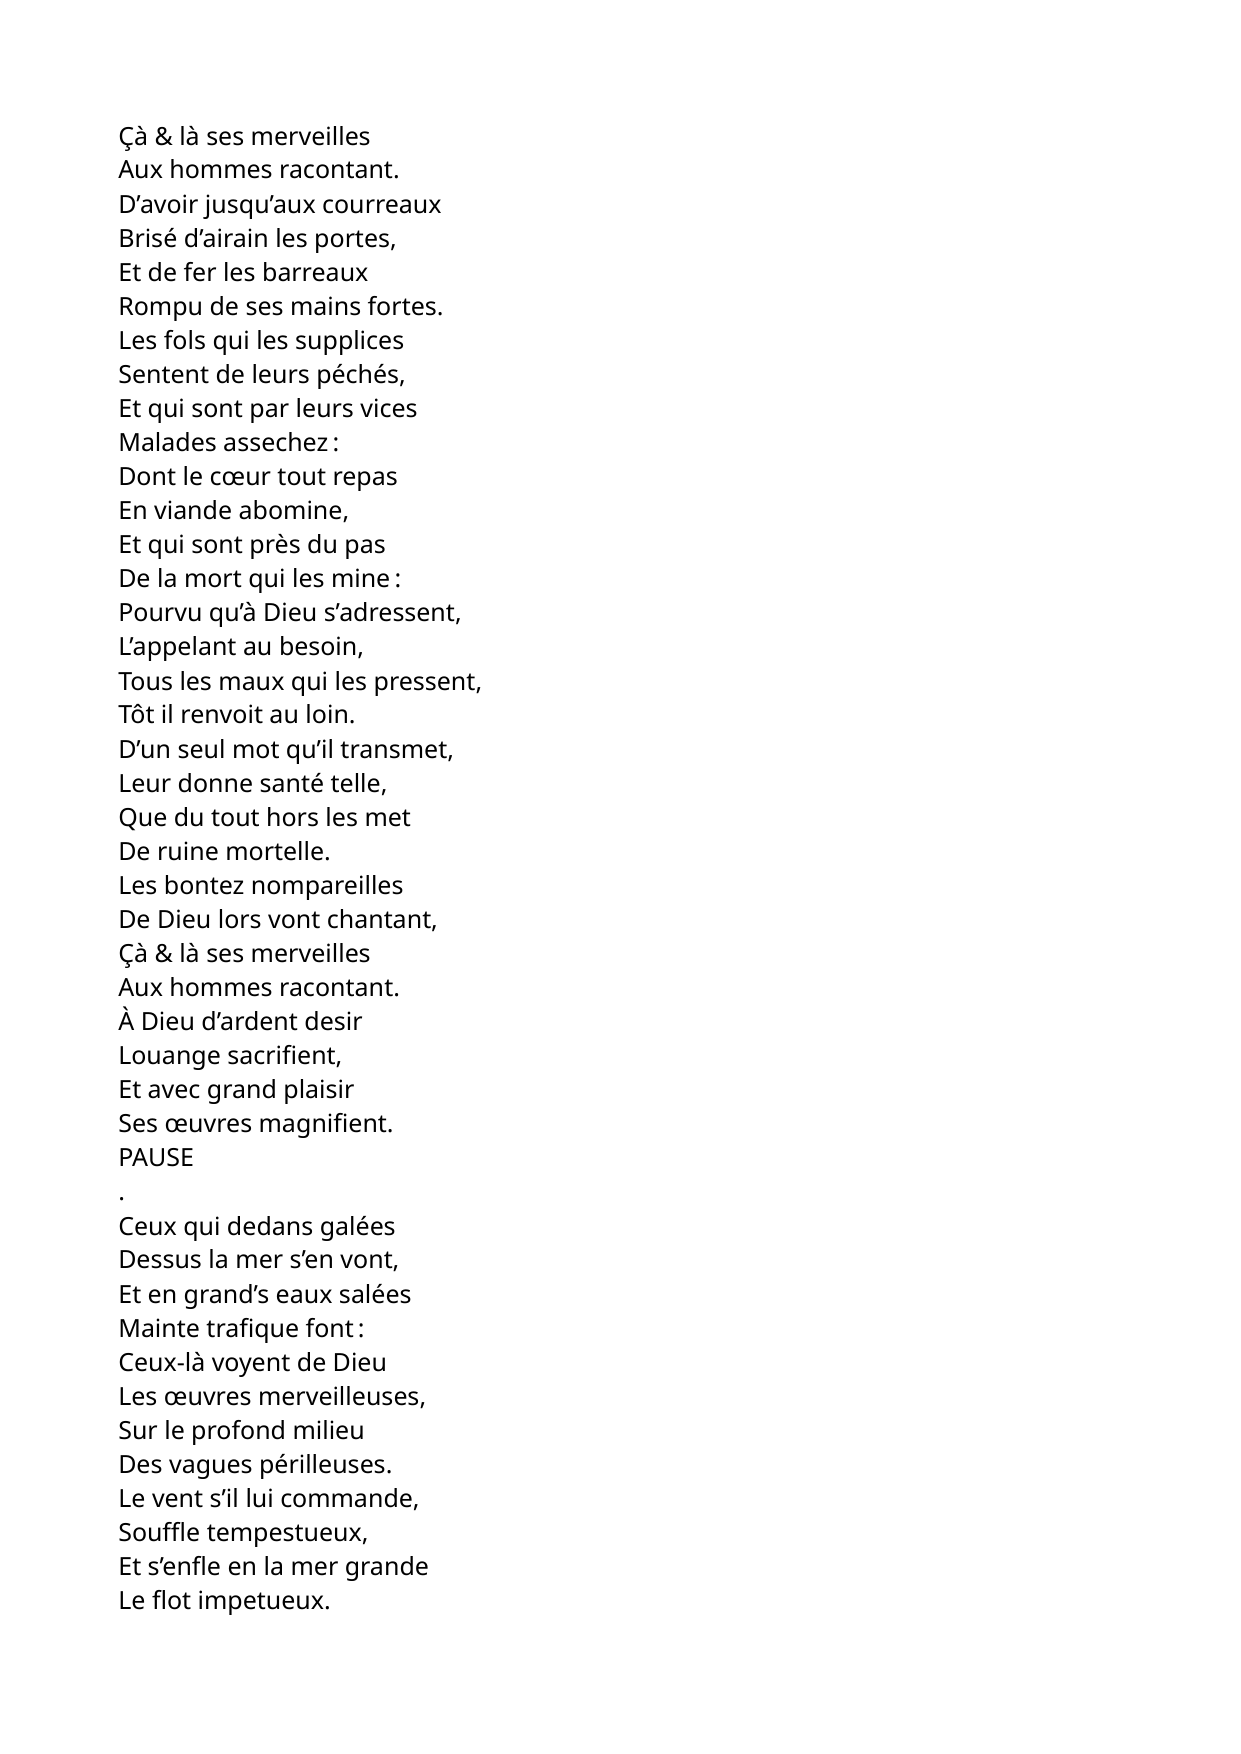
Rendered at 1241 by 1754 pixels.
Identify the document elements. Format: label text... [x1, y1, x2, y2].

text Et avec grand plaisir [118, 1072, 1122, 1106]
text Çà & là ses merveilles [118, 118, 1122, 152]
text Que du tout hors les met [118, 799, 1122, 833]
text Tôt il renvoit au loin. [118, 697, 1122, 731]
text De ruine mortelle. [118, 833, 1122, 867]
text Brisé d’airain les portes, [118, 220, 1122, 254]
text Sentent de leurs péchés, [118, 357, 1122, 391]
text Aux hommes racontant. [118, 970, 1122, 1004]
text Des vagues périlleuses. [118, 1447, 1122, 1481]
text Les bontez nompareilles [118, 867, 1122, 902]
text Leur donne santé telle, [118, 765, 1122, 799]
text De Dieu lors vont chantant, [118, 902, 1122, 936]
text Ses œuvres magnifient. [118, 1106, 1122, 1140]
text Louange sacrifient, [118, 1038, 1122, 1072]
text Le flot impetueux. [118, 1583, 1122, 1617]
text Pourvu qu’à Dieu s’adressent, [118, 595, 1122, 629]
text Mainte trafique font : [118, 1310, 1122, 1344]
text Et qui sont par leurs vices [118, 391, 1122, 425]
text En viande abomine, [118, 493, 1122, 527]
text Les fols qui les supplices [118, 322, 1122, 357]
text À Dieu d’ardent desir [118, 1004, 1122, 1038]
text PAUSE [118, 1140, 1122, 1174]
text Souffle tempestueux, [118, 1515, 1122, 1549]
text Ceux qui dedans galées [118, 1208, 1122, 1242]
text Et en grand’s eaux salées [118, 1276, 1122, 1310]
text Dessus la mer s’en vont, [118, 1242, 1122, 1276]
text De la mort qui les mine : [118, 561, 1122, 595]
text Rompu de ses mains fortes. [118, 288, 1122, 322]
text Dont le cœur tout repas [118, 459, 1122, 493]
text D’un seul mot qu’il transmet, [118, 731, 1122, 765]
text Tous les maux qui les pressent, [118, 663, 1122, 697]
text Aux hommes racontant. [118, 152, 1122, 186]
text Et s’enfle en la mer grande [118, 1549, 1122, 1583]
text Malades assechez : [118, 425, 1122, 459]
text D’avoir jusqu’aux courreaux [118, 186, 1122, 220]
text Et qui sont près du pas [118, 527, 1122, 561]
text Çà & là ses merveilles [118, 936, 1122, 970]
text Le vent s’il lui commande, [118, 1481, 1122, 1515]
text Sur le profond milieu [118, 1412, 1122, 1447]
text L’appelant au besoin, [118, 629, 1122, 663]
text . [118, 1174, 1122, 1208]
text Ceux-là voyent de Dieu [118, 1344, 1122, 1378]
text Et de fer les barreaux [118, 254, 1122, 288]
text Les œuvres merveilleuses, [118, 1378, 1122, 1412]
